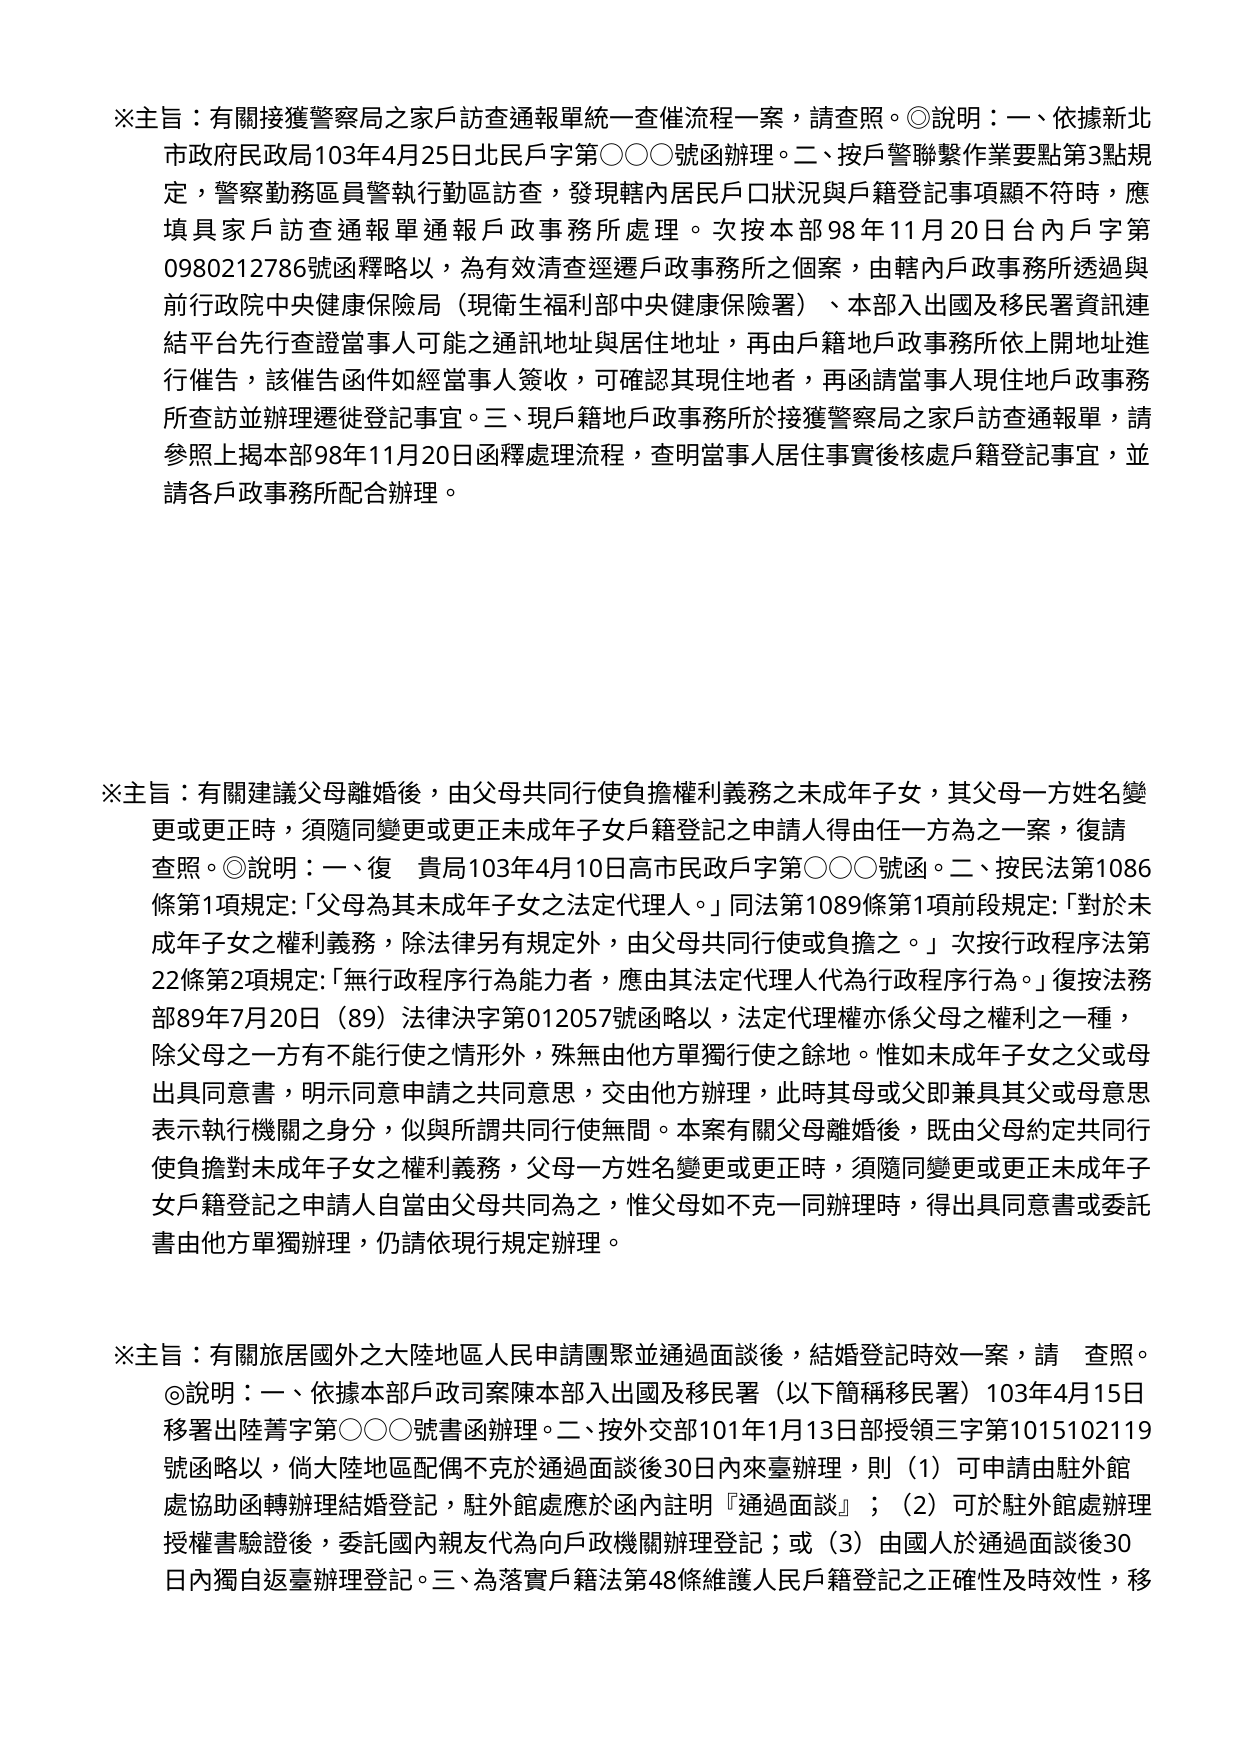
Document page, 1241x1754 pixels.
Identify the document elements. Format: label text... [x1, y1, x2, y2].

text ※主旨：有關建議父母離婚後，由父母共同行使負擔權利義務之未成年子女，其父母一方姓名變更或更正時，須隨同變更或更正未成年子女戶籍登記之申請人得由任一方為之一案，復請 查照。◎說明：一、復 貴局103年4月10日高市民政戶字第○○○號函。二、按民法第1086條第1項規定:「父母為其未成年子女之法定代理人。」同法第1089條第1項前段規定:「對於未成年子女之權利義務，除法律另有規定外，由父母共同行使或負擔之。」次按行政程序法第22條第2項規定:「無行政程序行為能力者，應由其法定代理人代為行政程序行為。」復按法務部89年7月20日（89）法律決字第012057號函略以，法定代理權亦係父母之權利之一種，除父母之一方有不能行使之情形外，殊無由他方單獨行使之餘地。惟如未成年子女之父或母出具同意書，明示同意申請之共同意思，交由他方辦理，此時其母或父即兼具其父或母意思表示執行機關之身分，似與所謂共同行使無間。本案有關父母離婚後，既由父母約定共同行使負擔對未成年子女之權利義務，父母一方姓名變更或更正時，須隨同變更或更正未成年子女戶籍登記之申請人自當由父母共同為之，惟父母如不克一同辦理時，得出具同意書或委託書由他方單獨辦理，仍請依現行規定辦理。 [101, 772, 1152, 1260]
text ◎說明：一、依據本部戶政司案陳本部入出國及移民署（以下簡稱移民署）103年4月15日移署出陸菁字第○○○號書函辦理。二、按外交部101年1月13日部授領三字第1015102119號函略以，倘大陸地區配偶不克於通過面談後30日內來臺辦理，則（1）可申請由駐外館處協助函轉辦理結婚登記，駐外館處應於函內註明『通過面談』；（2）可於駐外館處辦理授權書驗證後，委託國內親友代為向戶政機關辦理登記；或（3）由國人於通過面談後30日內獨自返臺辦理登記。三、為落實戶籍法第48條維護人民戶籍登記之正確性及時效性，移 [164, 1372, 1152, 1597]
text ※主旨：有關旅居國外之大陸地區人民申請團聚並通過面談後，結婚登記時效一案，請 查照。 [89, 1335, 1152, 1372]
text ※主旨：有關接獲警察局之家戶訪查通報單統一查催流程一案，請查照。◎說明：一、依據新北市政府民政局103年4月25日北民戶字第○○○號函辦理。二、按戶警聯繫作業要點第3點規定，警察勤務區員警執行勤區訪查，發現轄內居民戶口狀況與戶籍登記事項顯不符時，應填具家戶訪查通報單通報戶政事務所處理。次按本部98年11月20日台內戶字第0980212786號函釋略以，為有效清查逕遷戶政事務所之個案，由轄內戶政事務所透過與前行政院中央健康保險局（現衛生福利部中央健康保險署）、本部入出國及移民署資訊連結平台先行查證當事人可能之通訊地址與居住地址，再由戶籍地戶政事務所依上開地址進行催告，該催告函件如經當事人簽收，可確認其現住地者，再函請當事人現住地戶政事務所查訪並辦理遷徙登記事宜。三、現戶籍地戶政事務所於接獲警察局之家戶訪查通報單，請參照上揭本部98年11月20日函釋處理流程，查明當事人居住事實後核處戶籍登記事宜，並請各戶政事務所配合辦理。 [114, 97, 1152, 510]
